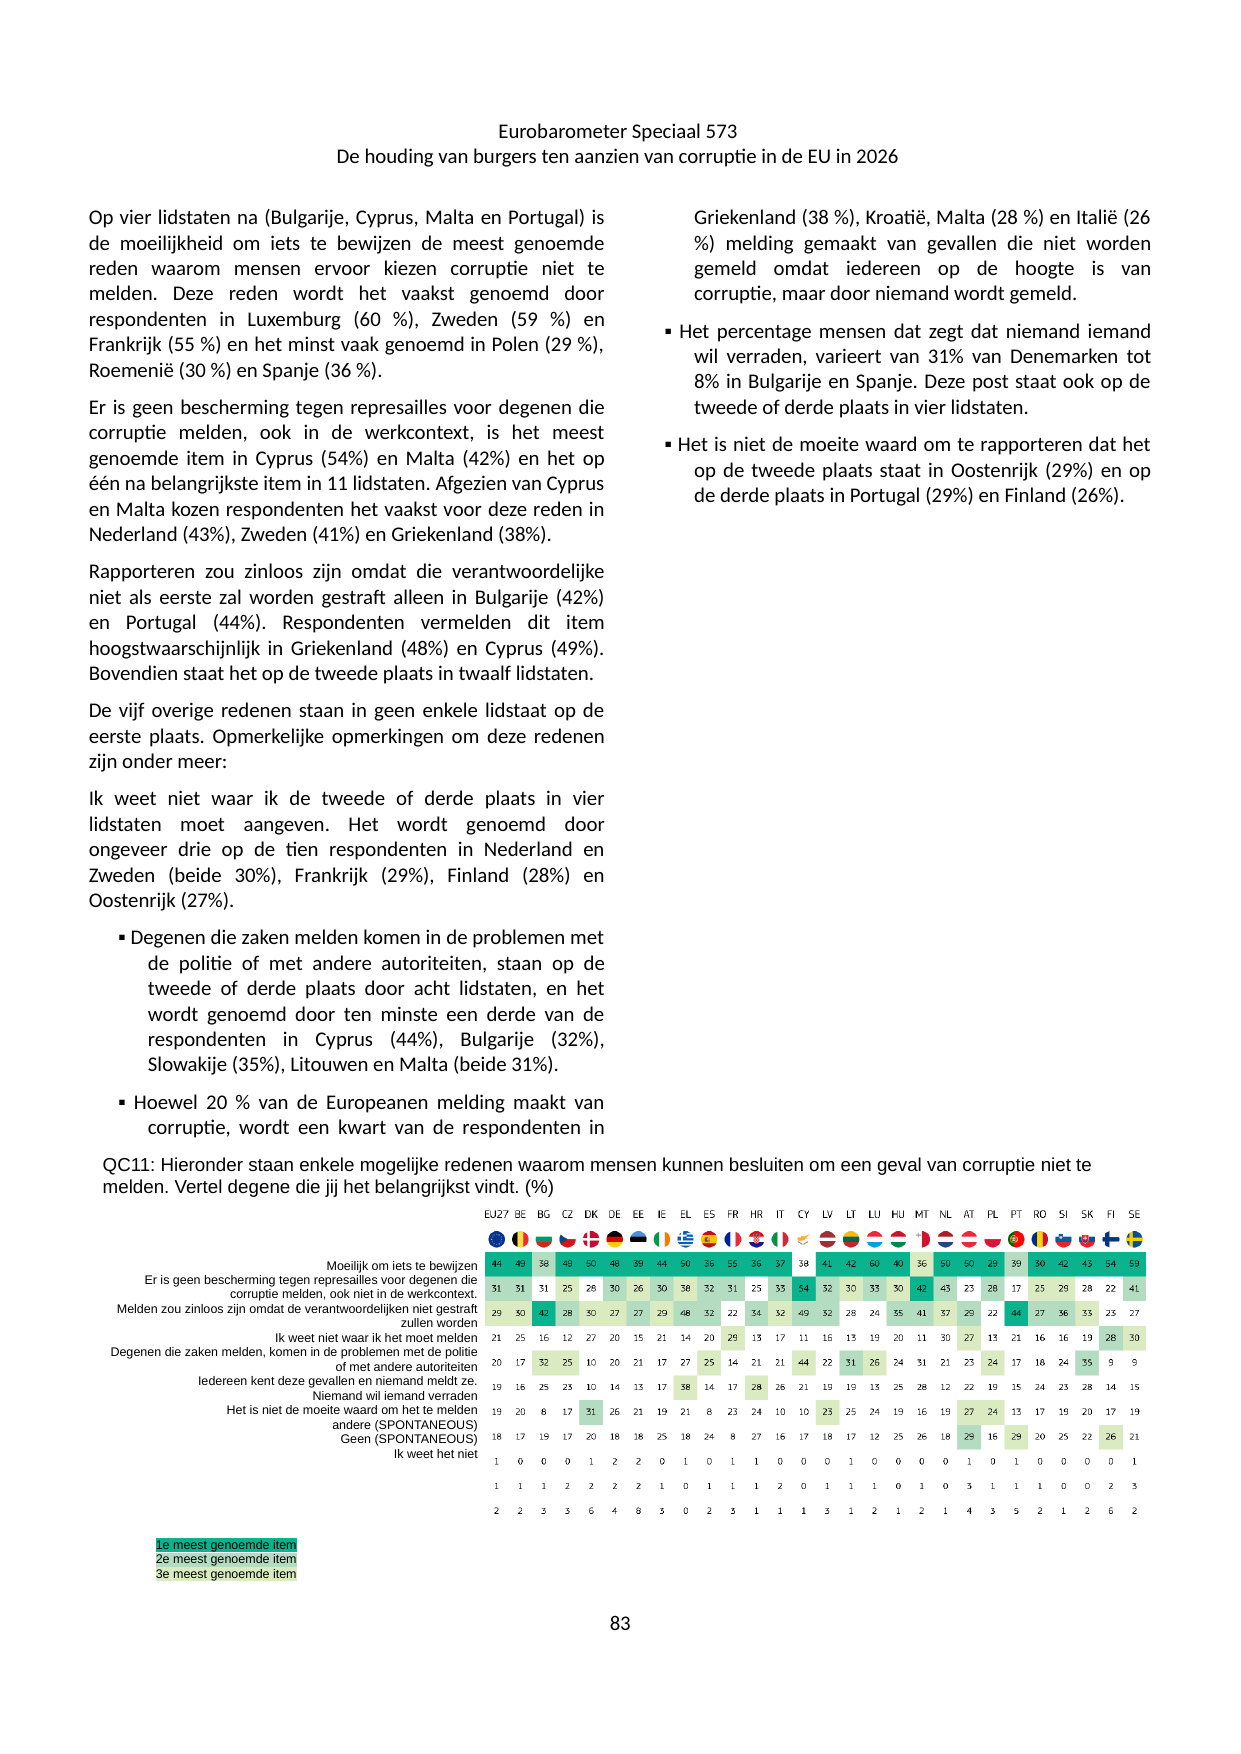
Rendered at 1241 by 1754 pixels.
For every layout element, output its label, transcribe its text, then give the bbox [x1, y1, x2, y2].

text ▪ Het is niet de moeite waard om te rapporteren dat het op de tweede plaats staat in Oostenrijk (29%) en op de derde plaats in Portugal (29%) en Finland (26%). [664, 431, 1152, 508]
text Ik weet niet waar ik de tweede of derde plaats in vier lidstaten moet aangeven. Het wordt genoemd door ongeveer drie op de tien respondenten in Nederland en Zweden (beide 30%), Frankrijk (29%), Finland (28%) en Oostenrijk (27%). [88, 786, 605, 913]
text De vijf overige redenen staan in geen enkele lidstaat op de eerste plaats. Opmerkelijke opmerkingen om deze redenen zijn onder meer: [88, 697, 605, 774]
text Griekenland (38 %), Kroatië, Malta (28 %) en Italië (26 %) melding gemaakt van gevallen die niet worden gemeld omdat iedereen op de hoogte is van corruptie, maar door niemand wordt gemeld. [664, 204, 1152, 306]
text ▪ Het percentage mensen dat zegt dat niemand iemand wil verraden, varieert van 31% van Denemarken tot 8% in Bulgarije en Spanje. Deze post staat ook op de tweede of derde plaats in vier lidstaten. [664, 318, 1152, 419]
text Op vier lidstaten na (Bulgarije, Cyprus, Malta en Portugal) is de moeilijkheid om iets te bewijzen de meest genoemde reden waarom mensen ervoor kiezen corruptie niet te melden. Deze reden wordt het vaakst genoemd door respondenten in Luxemburg (60 %), Zweden (59 %) en Frankrijk (55 %) en het minst vaak genoemd in Polen (29 %), Roemenië (30 %) en Spanje (36 %). [88, 204, 605, 382]
text Rapporteren zou zinloos zijn omdat die verantwoordelijke niet als eerste zal worden gestraft alleen in Bulgarije (42%) en Portugal (44%). Respondenten vermelden dit item hoogstwaarschijnlijk in Griekenland (48%) en Cyprus (49%). Bovendien staat het op de tweede plaats in twaalf lidstaten. [88, 558, 605, 686]
text ▪ Hoewel 20 % van de Europeanen melding maakt van corruptie, wordt een kwart van de respondenten in [118, 1089, 605, 1140]
picture [476, 1197, 1150, 1529]
text Er is geen bescherming tegen represailles voor degenen die corruptie melden, ook in de werkcontext, is het meest genoemde item in Cyprus (54%) en Malta (42%) en het op één na belangrijkste item in 11 lidstaten. Afgezien van Cyprus en Malta kozen respondenten het vaakst voor deze reden in Nederland (43%), Zweden (41%) en Griekenland (38%). [88, 394, 605, 547]
text ▪ Degenen die zaken melden komen in de problemen met de politie of met andere autoriteiten, staan op de tweede of derde plaats door acht lidstaten, en het wordt genoemd door ten minste een derde van de respondenten in Cyprus (44%), Bulgarije (32%), Slowakije (35%), Litouwen en Malta (beide 31%). [118, 924, 605, 1077]
